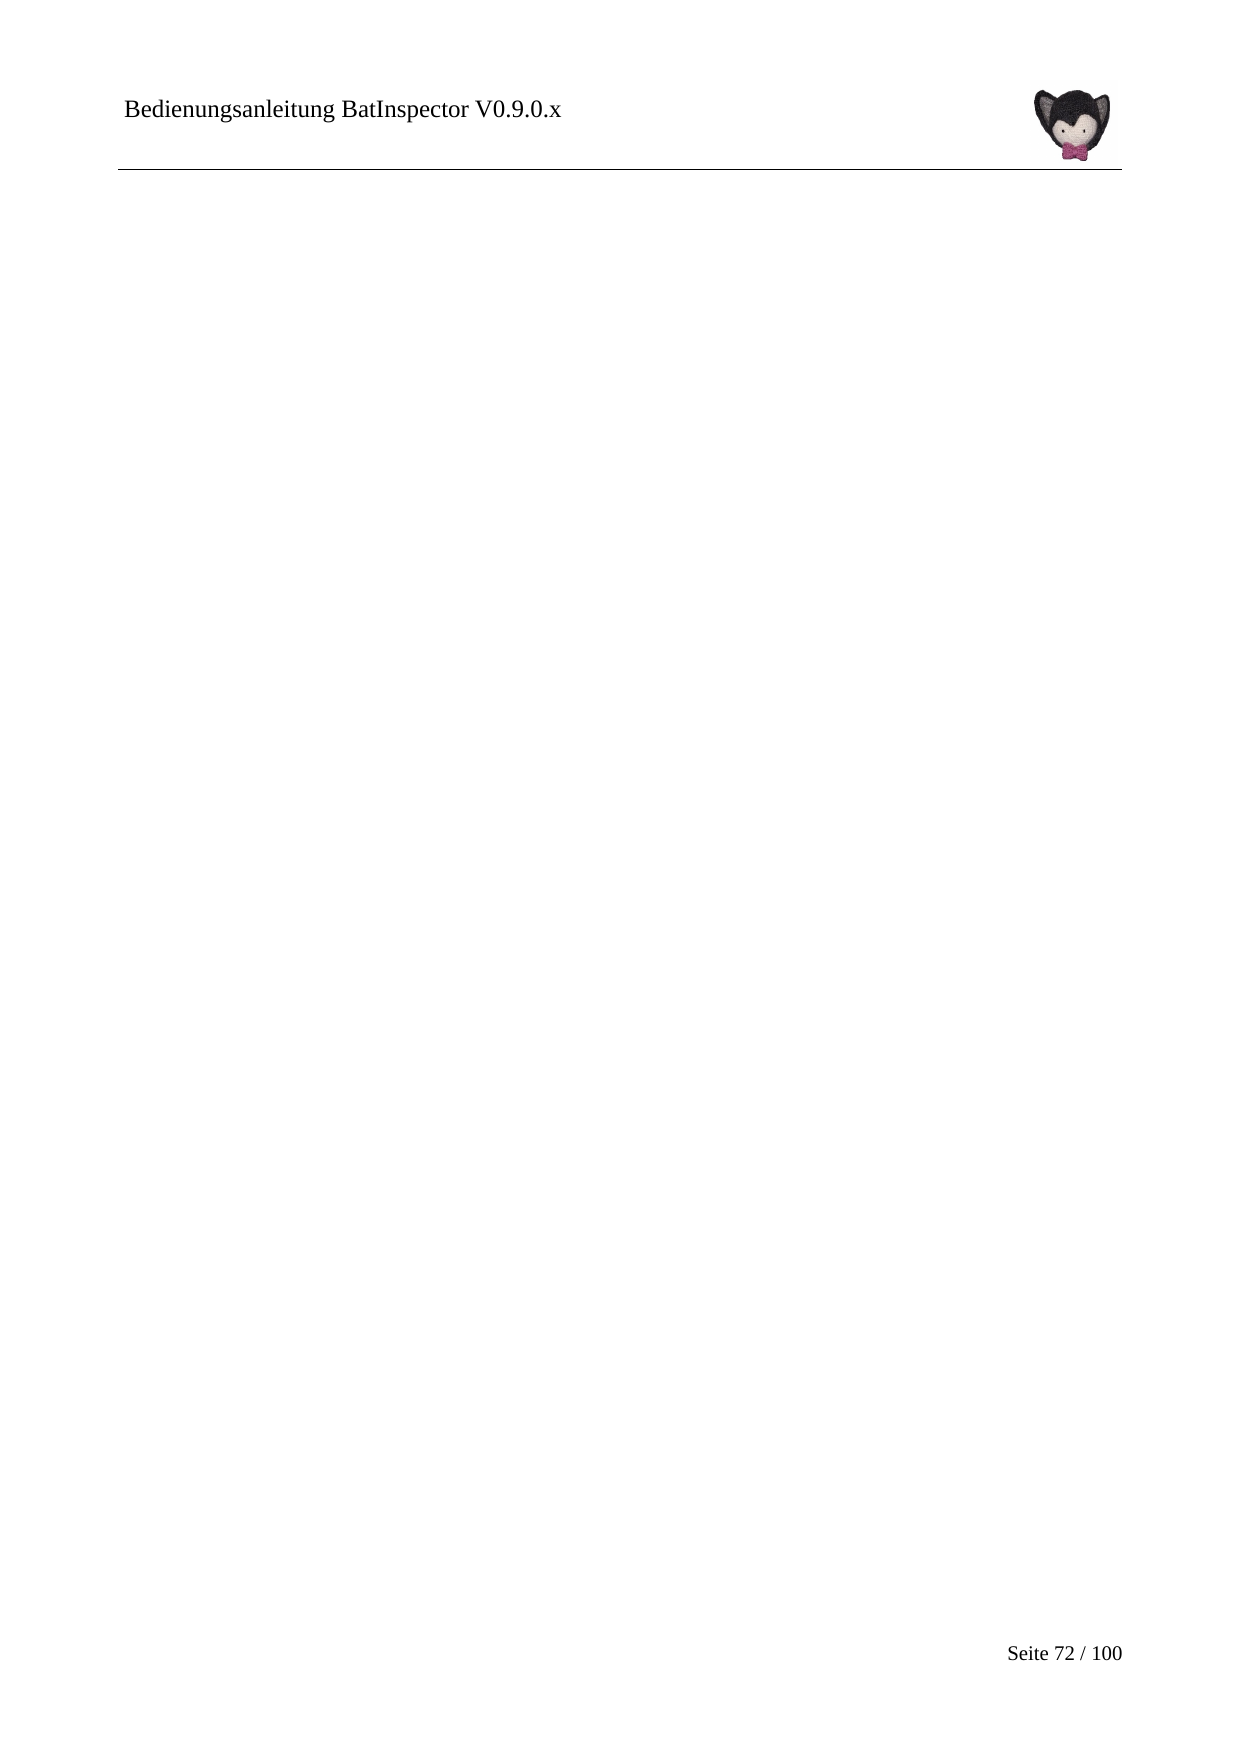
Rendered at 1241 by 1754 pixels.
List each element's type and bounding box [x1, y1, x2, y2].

picture [1030, 80, 1119, 169]
